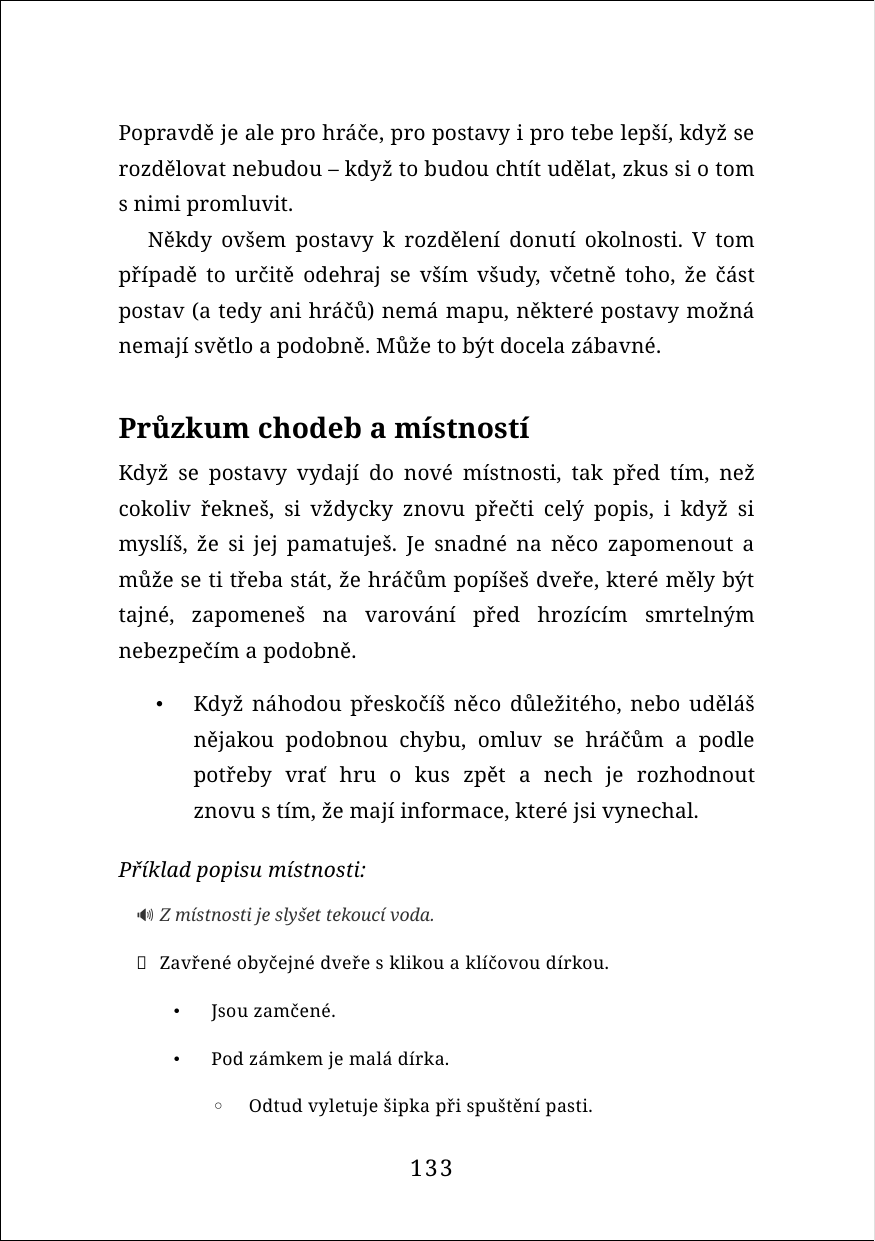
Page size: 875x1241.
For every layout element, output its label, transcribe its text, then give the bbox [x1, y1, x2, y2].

text Když se postavy vydají do nové místnosti, tak před tím, než cokoliv řekneš, si vždycky znovu přečti celý popis, i když si myslíš, že si jej pamatuješ. Je snadné na něco zapomenout a může se ti třeba stát, že hráčům popíšeš dveře, které měly být tajné, zapomeneš na varování před hrozícím smrtelným nebezpečím a podobně. [118, 458, 756, 664]
text 🚪 Zavřené obyčejné dveře s⁠ klikou a⁠ klíčovou dírkou. [136, 950, 756, 974]
text Popravdě je ale pro hráče, pro postavy i pro tebe lepší, když se rozdělovat nebudou – když to budou chtít udělat, zkus si o tom s nimi promluvit. Někdy ovšem postavy k rozdělení donutí okolnosti. V tom případě to určitě odehraj se vším všudy, včetně toho, že část postav (a tedy ani hráčů) nemá mapu, některé postavy možná nemají světlo a podobně. Může to být docela zábavné. [118, 118, 756, 360]
list Pod zámkem je malá dírka. [173, 1046, 756, 1070]
list Odtud vyletuje šipka při spuštění pasti. [211, 1094, 756, 1118]
list Když náhodou přeskočíš něco důležitého, nebo uděláš nějakou podobnou chybu, omluv se hráčům a podle potřeby vrať hru o kus zpět a nech je rozhodnout znovu s tím, že mají informace, které jsi vynechal. [156, 689, 756, 824]
list Jsou zamčené. [173, 998, 756, 1022]
subtitle Průzkum chodeb a místností [118, 408, 756, 447]
text 🔊 Z místnosti je slyšet tekoucí voda. [136, 902, 756, 926]
text Příklad popisu místnosti: [118, 855, 756, 883]
